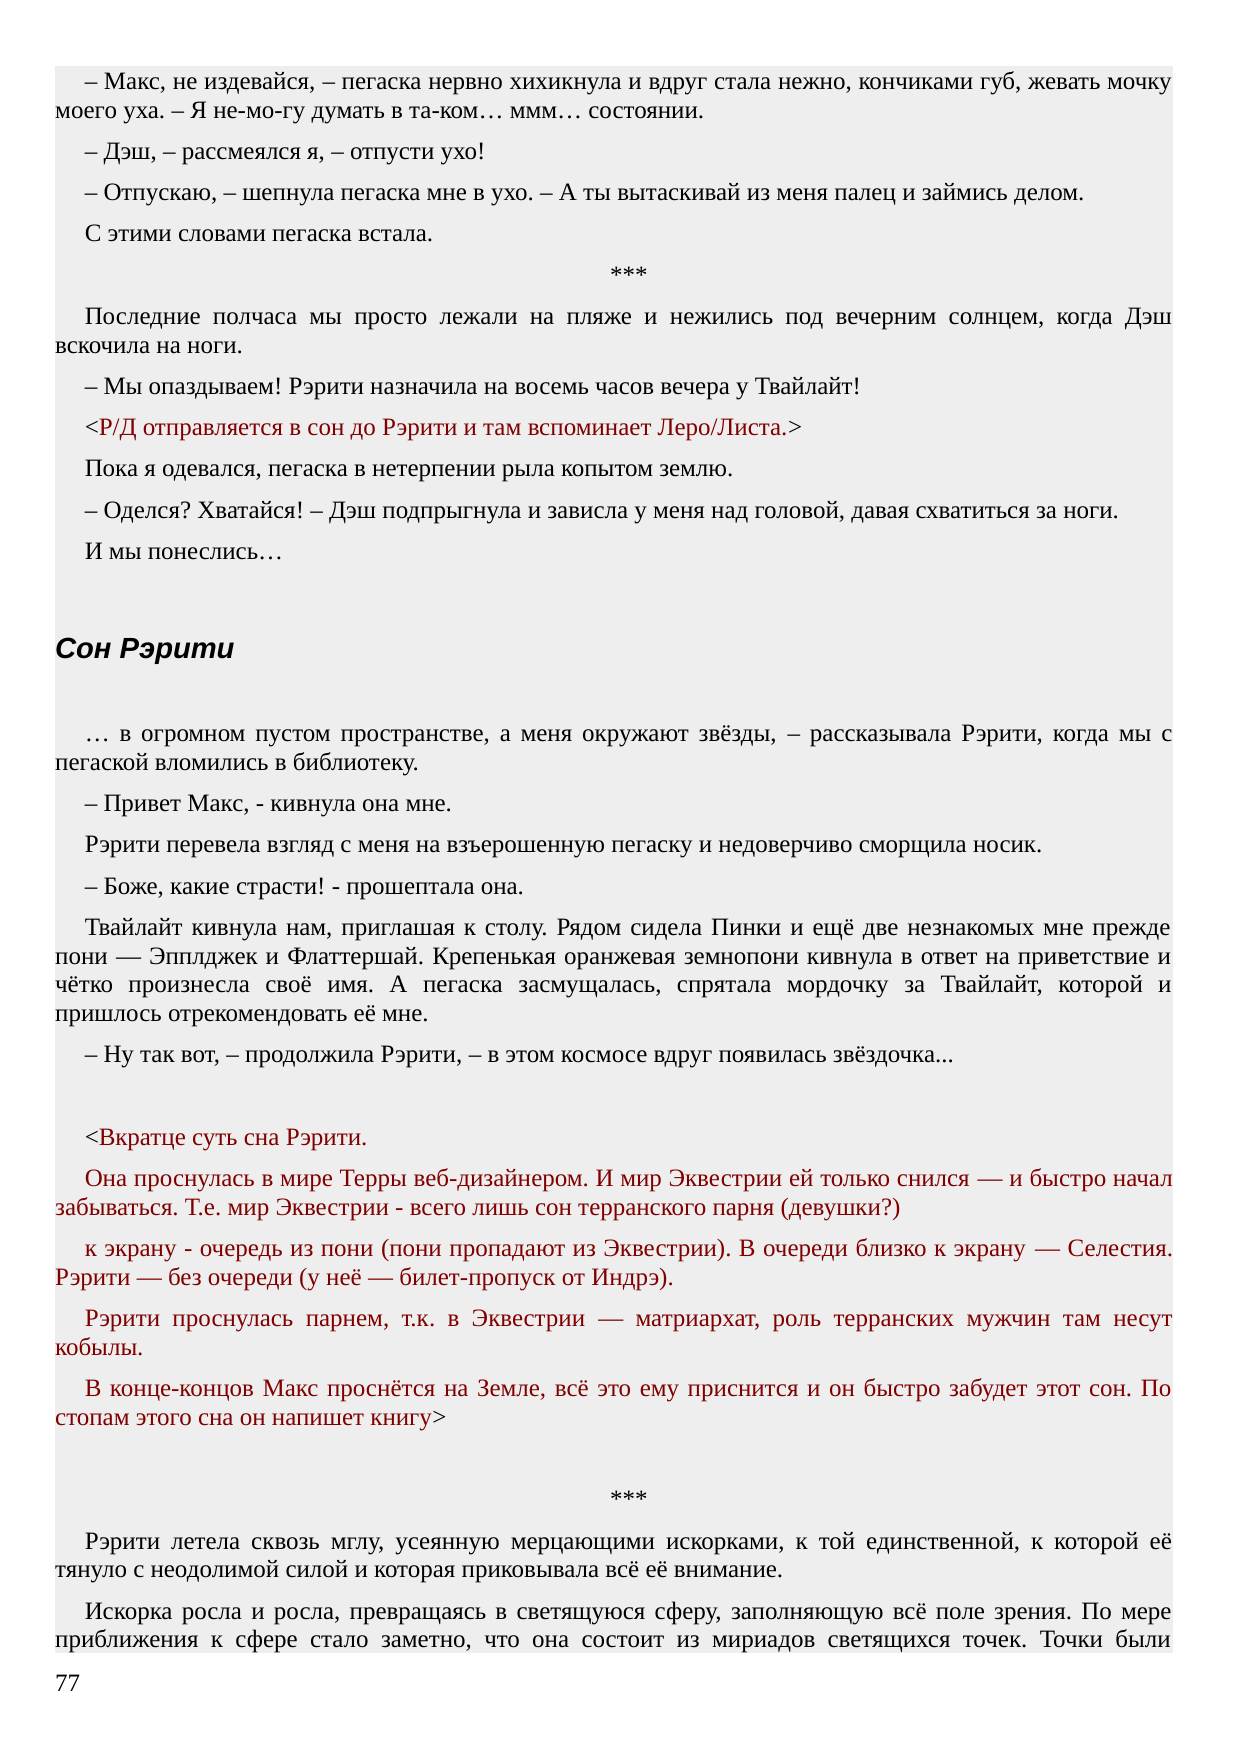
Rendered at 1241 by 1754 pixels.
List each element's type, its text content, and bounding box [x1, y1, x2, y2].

text Рэрити перевела взгляд с меня на взъерошенную пегаску и недоверчиво сморщила носик. [55, 829, 1173, 858]
text – Оделся? Хватайся! – Дэш подпрыгнула и зависла у меня над головой, давая схватиться за ноги. [55, 495, 1173, 523]
text *** [55, 1484, 1173, 1513]
text – Ну так вот, – продолжила Рэрити, – в этом космосе вдруг появилась звёздочка... [55, 1039, 1173, 1068]
text И мы понеслись… [55, 536, 1173, 565]
text Твайлайт кивнула нам, приглашая к столу. Рядом сидела Пинки и ещё две незнакомых мне прежде пони — Эпплджек и Флаттершай. Крепенькая оранжевая земнопони кивнула в ответ на приветствие и чётко произнесла своё имя. А пегаска засмущалась, спрятала мордочку за Твайлайт, которой и пришлось отрекомендовать её мне. [55, 912, 1173, 1027]
text С этими словами пегаска встала. [55, 218, 1173, 247]
text … в огромном пустом пространстве, а меня окружают звёзды, – рассказывала Рэрити, когда мы с пегаской вломились в библиотеку. [55, 718, 1173, 776]
text <Вкратце суть сна Рэрити. [55, 1122, 1173, 1151]
text – Отпускаю, – шепнула пегаска мне в ухо. – А ты вытаскивай из меня палец и займись делом. [55, 177, 1173, 206]
text <Р/Д отправляется в сон до Рэрити и там вспоминает Леро/Листа.> [55, 412, 1173, 441]
text Последние полчаса мы просто лежали на пляже и нежились под вечерним солнцем, когда Дэш вскочила на ноги. [55, 301, 1173, 358]
text – Боже, какие страсти! - прошептала она. [55, 871, 1173, 899]
text Пока я одевался, пегаска в нетерпении рыла копытом землю. [55, 453, 1173, 482]
text Искорка росла и росла, превращаясь в светящуюся сферу, заполняющую всё поле зрения. По мере приближения к сфере стало заметно, что она состоит из мириадов светящихся точек. Точки были [55, 1596, 1173, 1653]
text к экрану - очередь из пони (пони пропадают из Эквестрии). В очереди близко к экрану — Селестия. Рэрити — без очереди (у неё — билет-пропуск от Индрэ). [55, 1233, 1173, 1291]
text Рэрити летела сквозь мглу, усеянную мерцающими искорками, к той единственной, к которой её тянуло с неодолимой силой и которая приковывала всё её внимание. [55, 1526, 1173, 1583]
text – Привет Макс, - кивнула она мне. [55, 788, 1173, 817]
text – Мы опаздываем! Рэрити назначила на восемь часов вечера у Твайлайт! [55, 371, 1173, 400]
text Рэрити проснулась парнем, т.к. в Эквестрии — матриархат, роль терранских мужчин там несут кобылы. [55, 1303, 1173, 1361]
text Она проснулась в мире Терры веб-дизайнером. И мир Эквестрии ей только снился — и быстро начал забываться. Т.е. мир Эквестрии - всего лишь сон терранского парня (девушки?) [55, 1163, 1173, 1221]
text – Макс, не издевайся, – пегаска нервно хихикнула и вдруг стала нежно, кончиками губ, жевать мочку моего уха. – Я не-мо-гу думать в та-ком… ммм… состоянии. [55, 66, 1173, 123]
text *** [55, 260, 1173, 288]
subtitle Сон Рэрити [55, 631, 1173, 664]
text – Дэш, – рассмеялся я, – отпусти ухо! [55, 136, 1173, 165]
text В конце-концов Макс проснётся на Земле, всё это ему приснится и он быстро забудет этот сон. По стопам этого сна он напишет книгу> [55, 1373, 1173, 1431]
